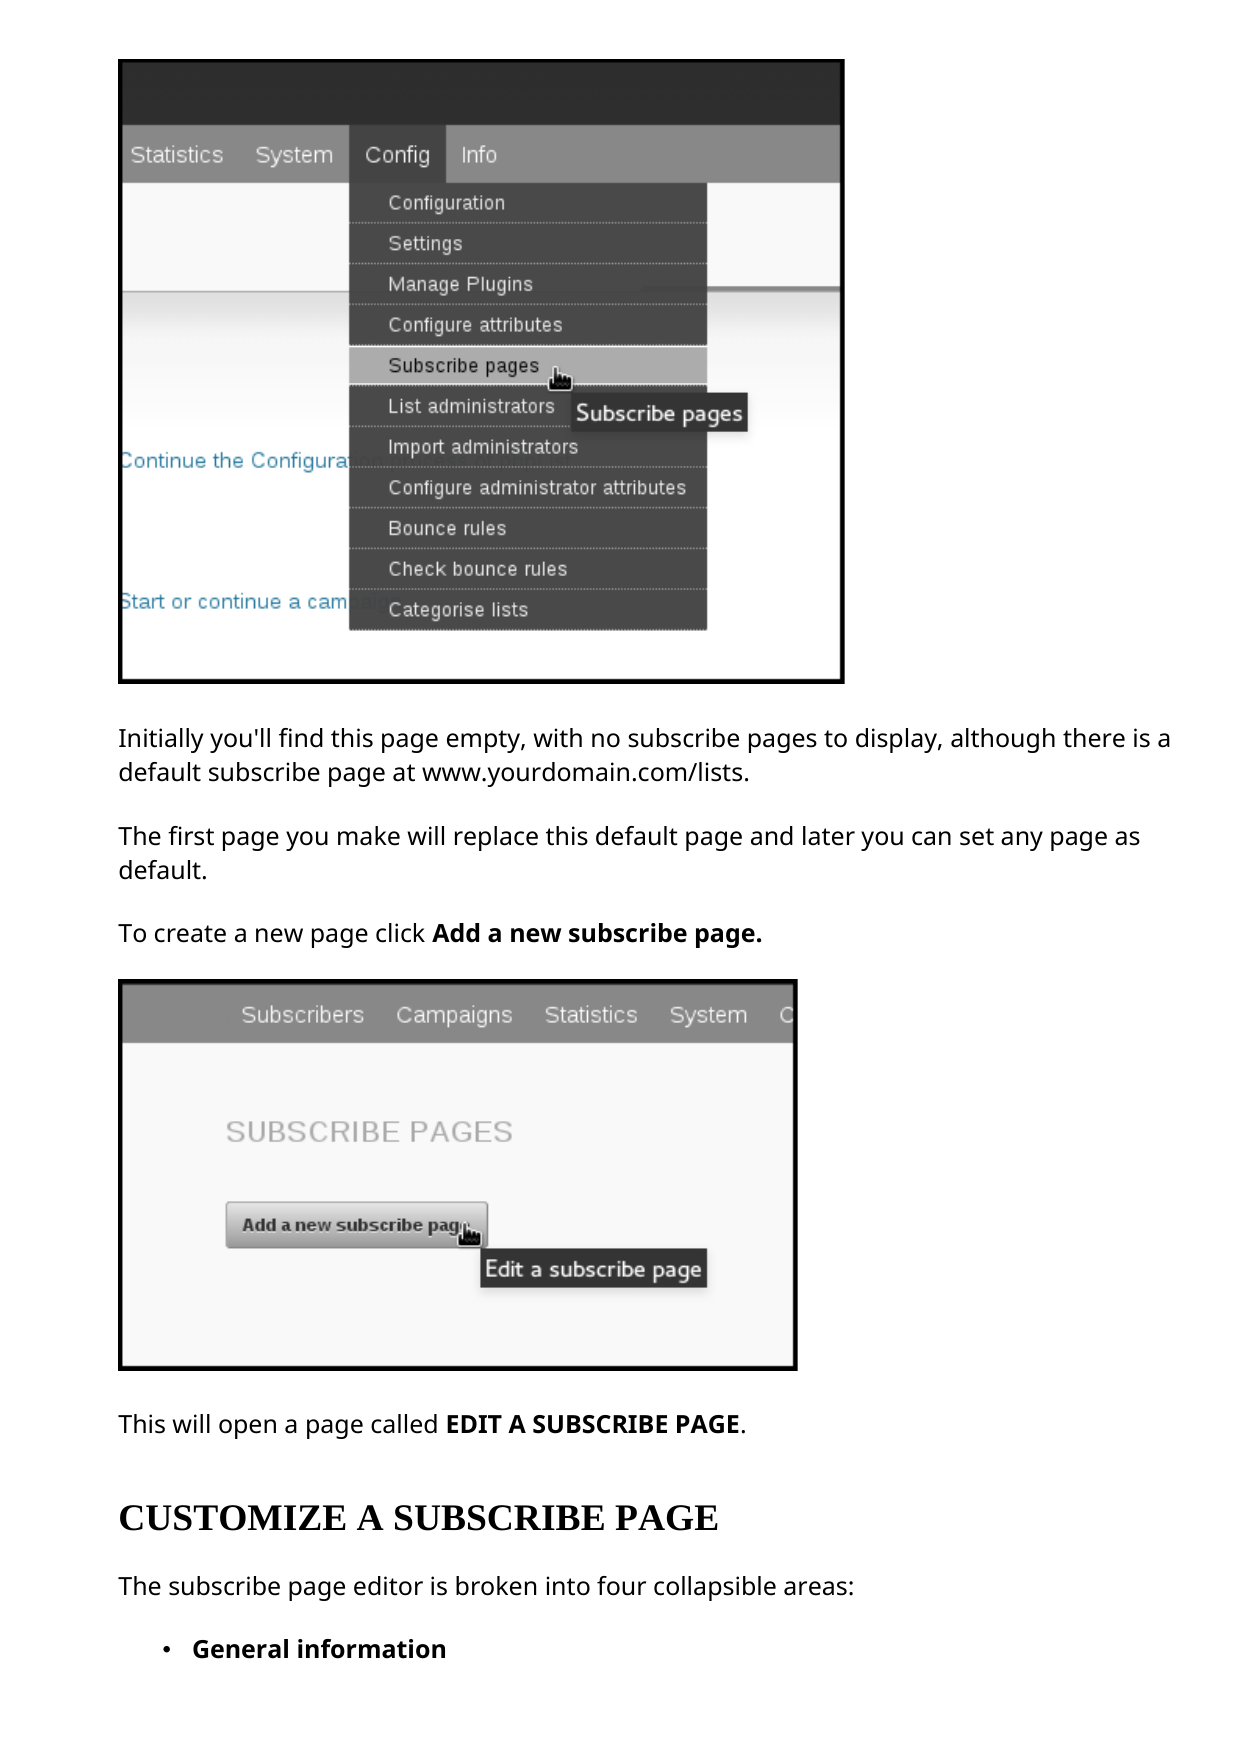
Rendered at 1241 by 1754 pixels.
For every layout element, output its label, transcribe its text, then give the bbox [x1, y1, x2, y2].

text The subscribe page editor is broken into four collapsible areas: [118, 1568, 1181, 1602]
text Initially you'll find this page empty, with no subscribe pages to display, although there is a default subscribe page at www.yourdomain.com/lists. [118, 721, 1181, 789]
text This will open a page called EDIT A SUBSCRIBE PAGE. [118, 1407, 1181, 1441]
picture [118, 59, 845, 684]
text To create a new page click Add a new subscribe page. [118, 916, 1181, 950]
list General information [162, 1632, 1181, 1666]
text The first page you make will replace this default page and later you can set any page as default. [118, 818, 1181, 887]
picture [118, 979, 798, 1371]
subtitle Customize a Subscribe Page [118, 1496, 1181, 1539]
